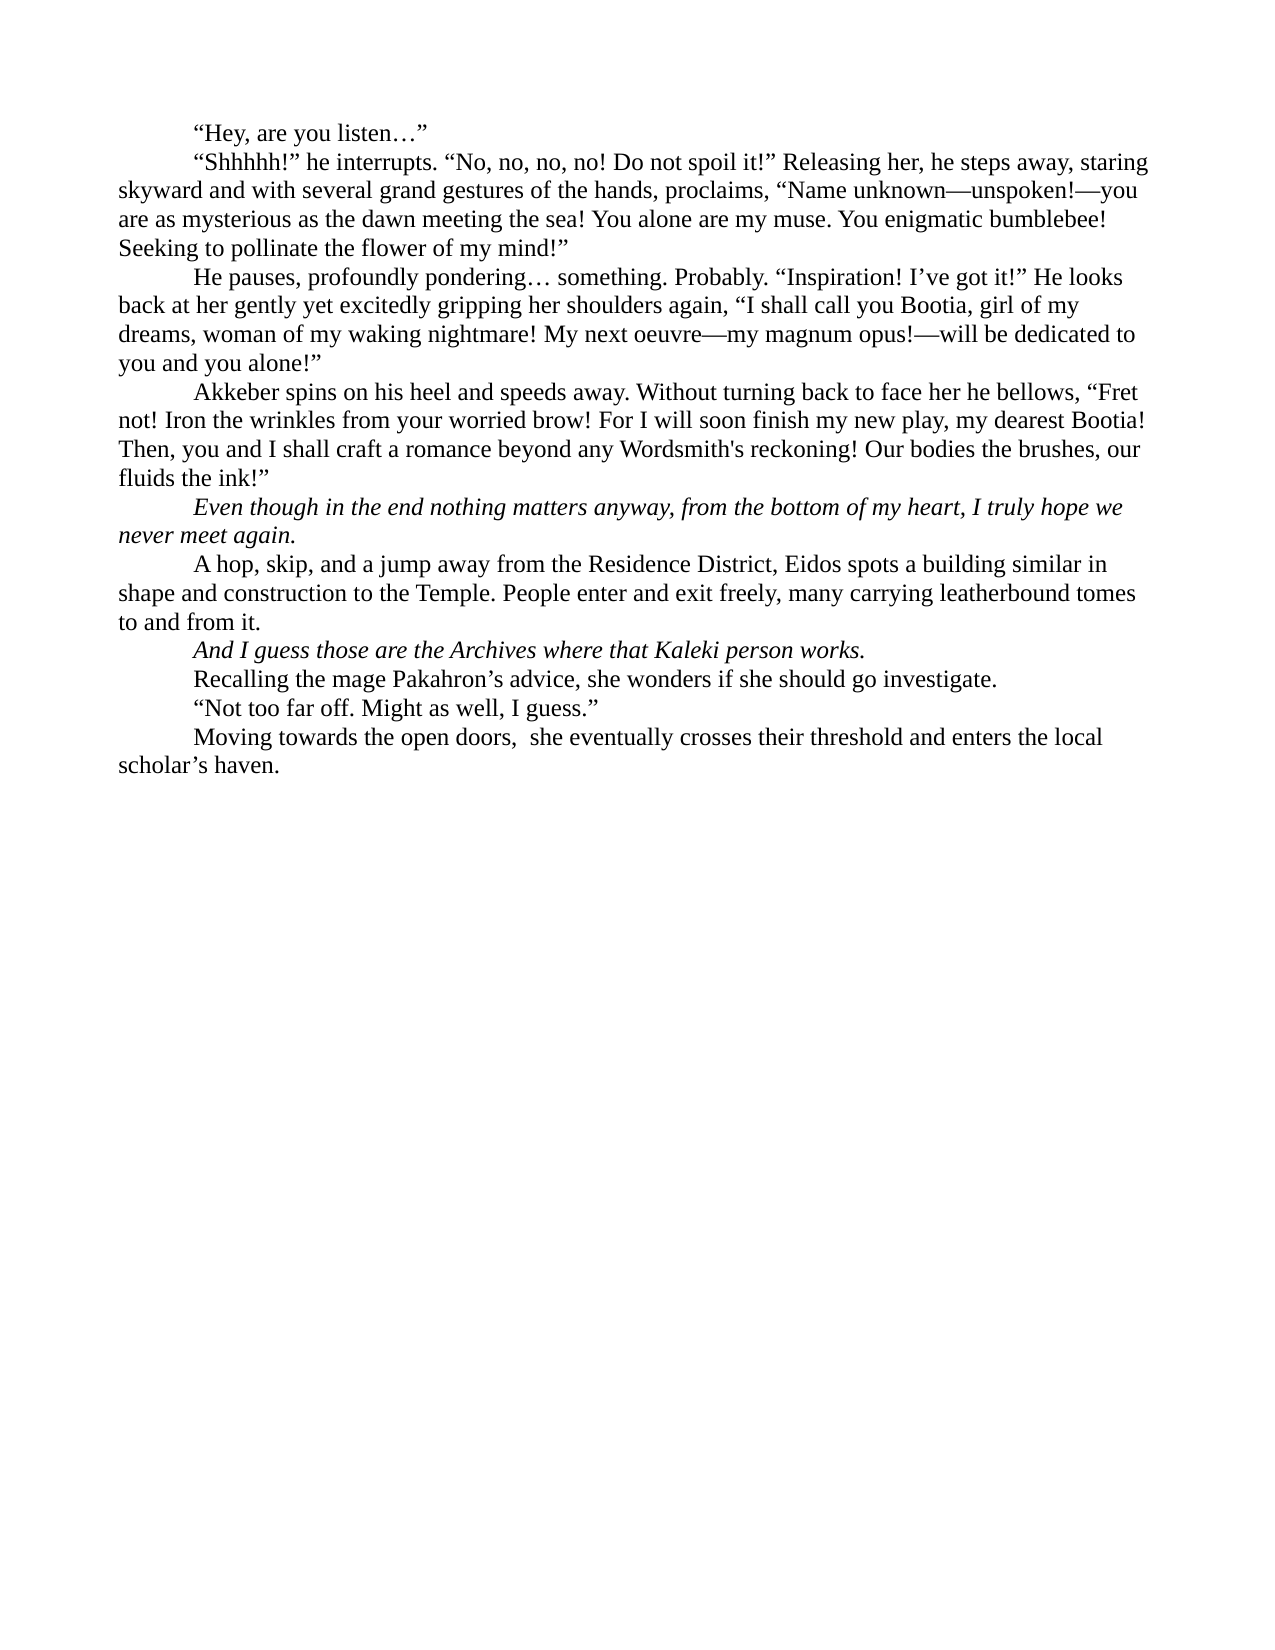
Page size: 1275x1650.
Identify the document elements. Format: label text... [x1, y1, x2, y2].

text Even though in the end nothing matters anyway, from the bottom of my heart, I truly hope we never meet again. [118, 492, 1157, 549]
text “Hey, are you listen…” [118, 118, 1157, 147]
text A hop, skip, and a jump away from the Residence District, Eidos spots a building similar in shape and construction to the Temple. People enter and exit freely, many carrying leatherbound tomes to and from it. [118, 549, 1157, 636]
text Recalling the mage Pakahron’s advice, she wonders if she should go investigate. [118, 664, 1157, 693]
text “Not too far off. Might as well, I guess.” [118, 693, 1157, 722]
text And I guess those are the Archives where that Kaleki person works. [118, 636, 1157, 664]
text “Shhhhh!” he interrupts. “No, no, no, no! Do not spoil it!” Releasing her, he steps away, staring skyward and with several grand gestures of the hands, proclaims, “Name unknown—unspoken!—you are as mysterious as the dawn meeting the sea! You alone are my muse. You enigmatic bumblebee! Seeking to pollinate the flower of my mind!” [118, 147, 1157, 262]
text Moving towards the open doors, she eventually crosses their threshold and enters the local scholar’s haven. [118, 722, 1157, 779]
text Akkeber spins on his heel and speeds away. Without turning back to face her he bellows, “Fret not! Iron the wrinkles from your worried brow! For I will soon finish my new play, my dearest Bootia! Then, you and I shall craft a romance beyond any Wordsmith's reckoning! Our bodies the brushes, our fluids the ink!” [118, 377, 1157, 492]
text He pauses, profoundly pondering… something. Probably. “Inspiration! I’ve got it!” He looks back at her gently yet excitedly gripping her shoulders again, “I shall call you Bootia, girl of my dreams, woman of my waking nightmare! My next oeuvre—my magnum opus!—will be dedicated to you and you alone!” [118, 262, 1157, 377]
